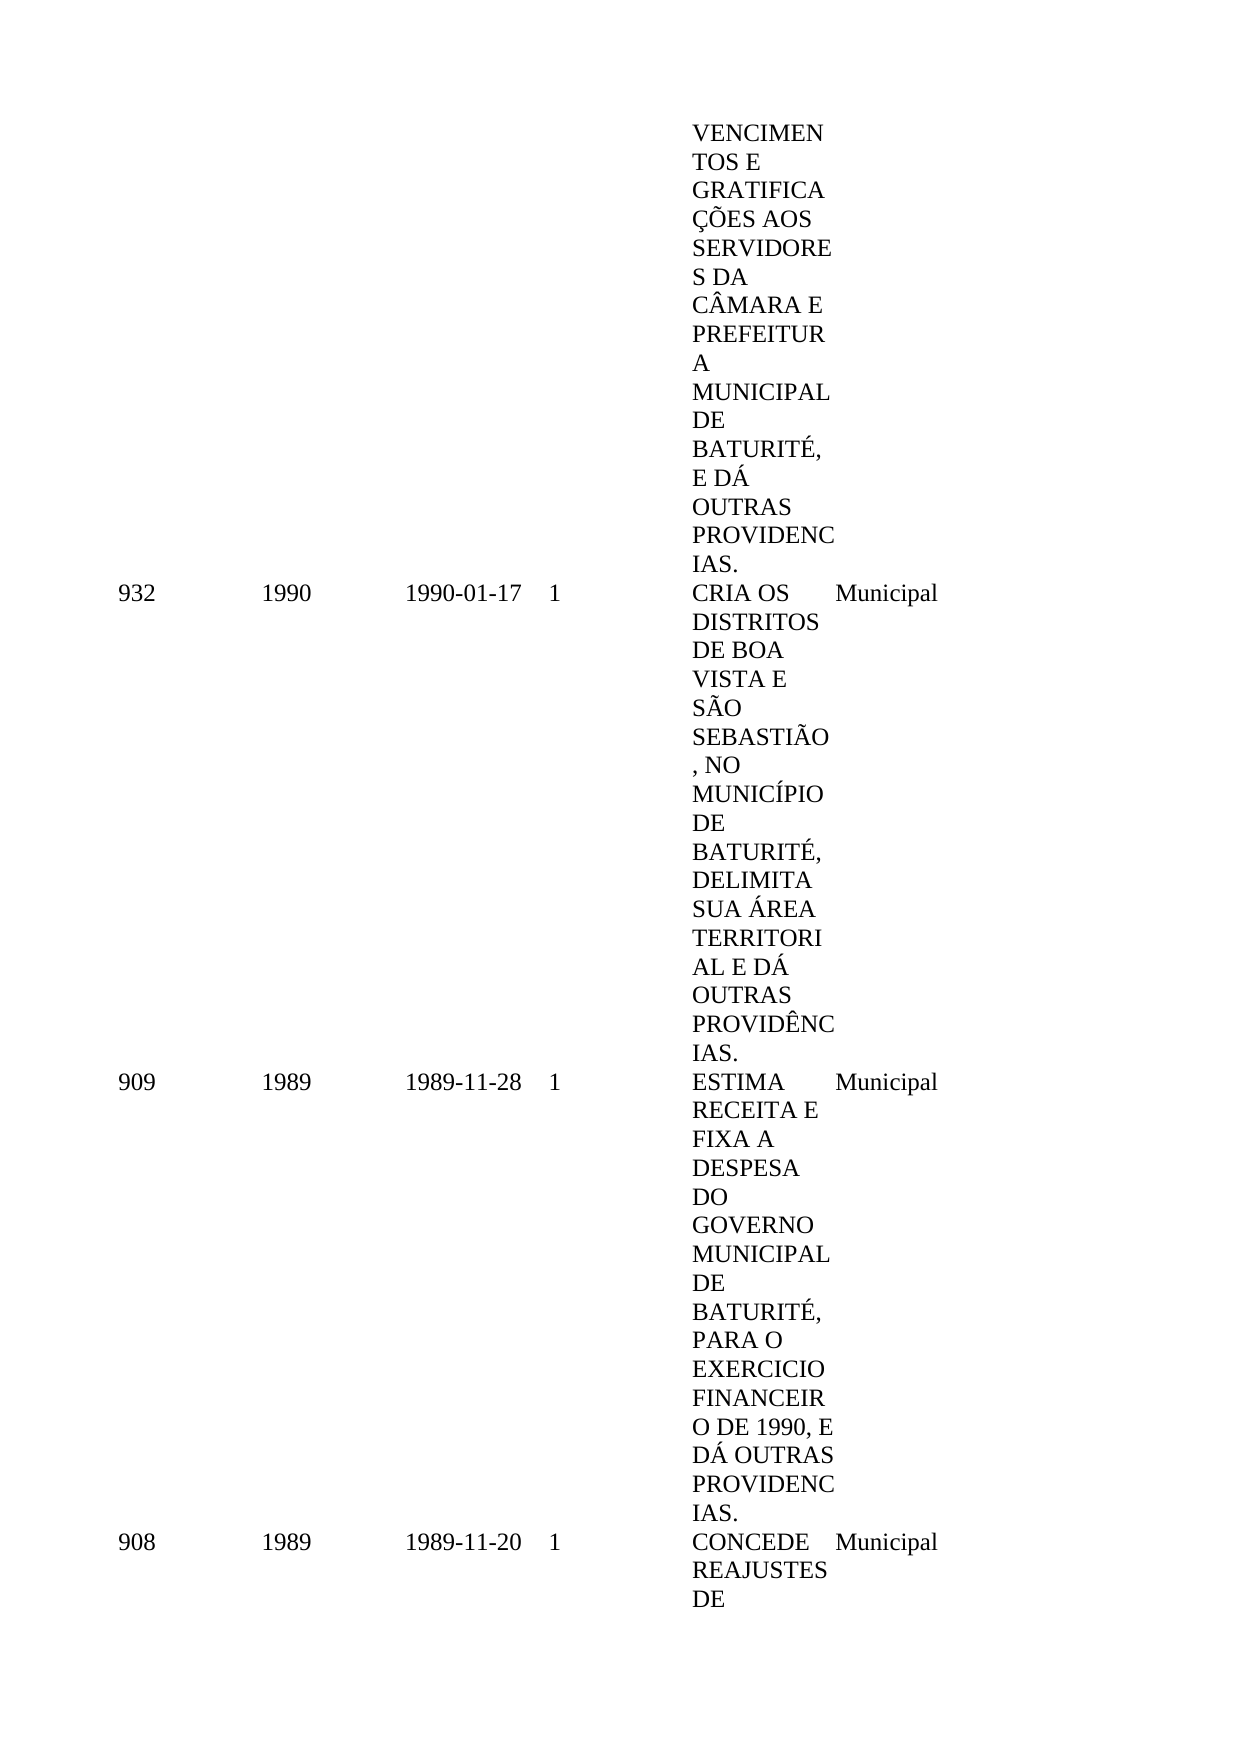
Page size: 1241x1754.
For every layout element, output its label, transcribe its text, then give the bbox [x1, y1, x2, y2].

table_cell 908 [118, 1527, 261, 1613]
table_cell ESTIMA RECEITA E FIXA A DESPESA DO GOVERNO MUNICIPAL DE BATURITÉ, PARA O EXERCICIO FINANCEIRO DE 1990, E DÁ OUTRAS PROVIDENCIAS. [692, 1067, 835, 1527]
table_cell 1990-01-17 [405, 578, 548, 1067]
table_cell VENCIMENTOS E GRATIFICAÇÕES AOS SERVIDORES DA CÂMARA E PREFEITURA MUNICIPAL DE BATURITÉ, E DÁ OUTRAS PROVIDENCIAS. [692, 118, 835, 578]
table_cell 909 [118, 1067, 261, 1527]
table_cell [979, 578, 1122, 1067]
table_cell 1989 [261, 1527, 405, 1613]
table_cell [835, 118, 979, 578]
table_cell Municipal [835, 1527, 979, 1613]
table_cell [979, 118, 1122, 578]
table_cell Municipal [835, 1067, 979, 1527]
table_cell CONCEDE REAJUSTES DE [692, 1527, 835, 1613]
table_cell 1989-11-28 [405, 1067, 548, 1527]
table_cell CRIA OS DISTRITOS DE BOA VISTA E SÃO SEBASTIÃO, NO MUNICÍPIO DE BATURITÉ, DELIMITA SUA ÁREA TERRITORIAL E DÁ OUTRAS PROVIDÊNCIAS. [692, 578, 835, 1067]
table_cell 1989 [261, 1067, 405, 1527]
table_cell [979, 1067, 1122, 1527]
table_cell 932 [118, 578, 261, 1067]
table_cell 1989-11-20 [405, 1527, 548, 1613]
table_cell 1 [548, 1527, 692, 1613]
table_cell 1 [548, 578, 692, 1067]
table_cell 1 [548, 1067, 692, 1527]
table_cell [979, 1527, 1122, 1613]
table_cell 1990 [261, 578, 405, 1067]
table_cell [261, 118, 405, 578]
table_cell Municipal [835, 578, 979, 1067]
table_cell [405, 118, 548, 578]
table_cell [118, 118, 261, 578]
table_cell [548, 118, 692, 578]
